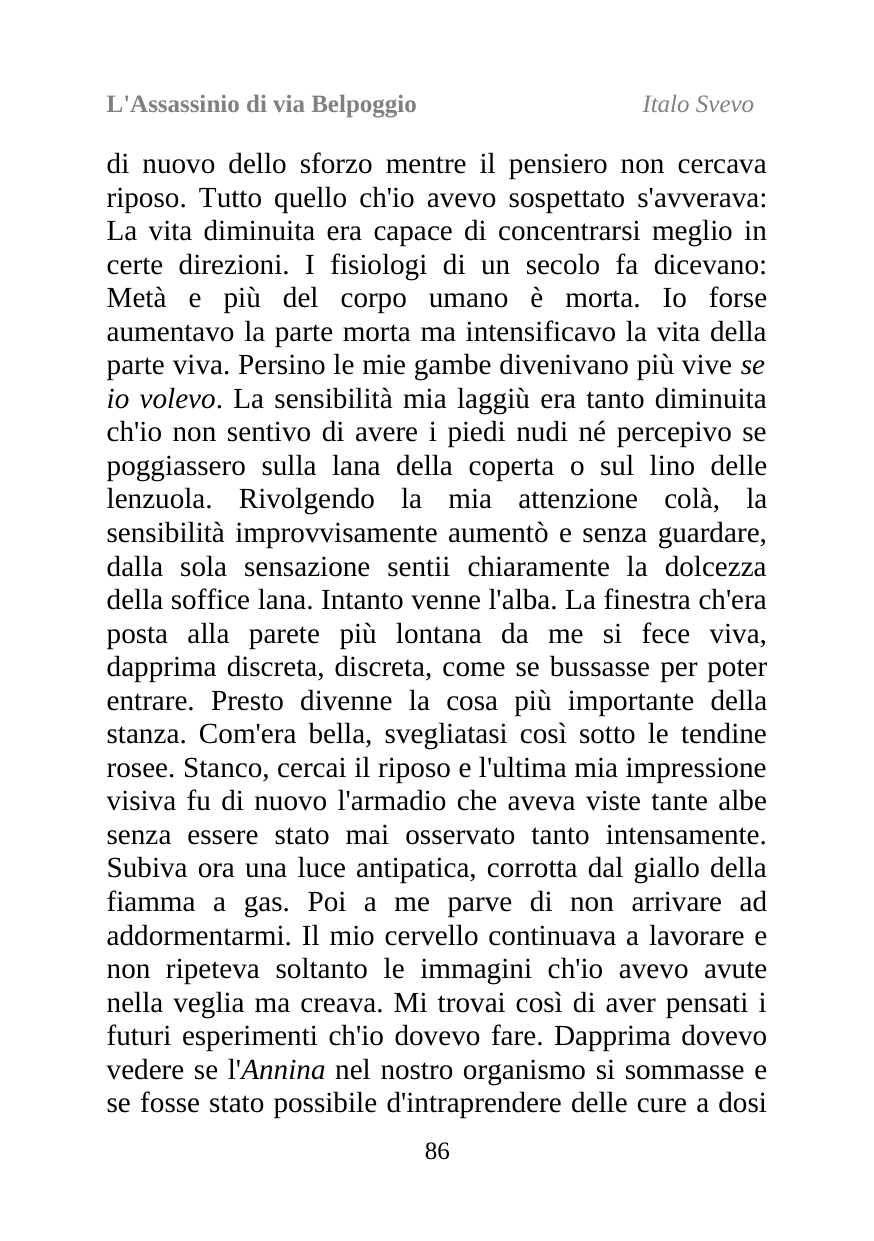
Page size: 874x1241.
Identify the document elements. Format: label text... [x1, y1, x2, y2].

text di nuovo dello sforzo mentre il pensiero non cercava riposo. Tutto quello ch'io avevo sospettato s'avverava: La vita diminuita era capace di concentrarsi meglio in certe direzioni. I fisiologi di un secolo fa dicevano: Metà e più del corpo umano è morta. Io forse aumentavo la parte morta ma intensificavo la vita della parte viva. Persino le mie gambe divenivano più vive se io volevo. La sensibilità mia laggiù era tanto diminuita ch'io non sentivo di avere i piedi nudi né percepivo se poggiassero sulla lana della coperta o sul lino delle lenzuola. Rivolgendo la mia attenzione colà, la sensibilità improvvisamente aumentò e senza guardare, dalla sola sensazione sentii chiaramente la dolcezza della soffice lana. Intanto venne l'alba. La finestra ch'era posta alla parete più lontana da me si fece viva, dapprima discreta, discreta, come se bussasse per poter entrare. Presto divenne la cosa più importante della stanza. Com'era bella, svegliatasi così sotto le tendine rosee. Stanco, cercai il riposo e l'ultima mia impressione visiva fu di nuovo l'armadio che aveva viste tante albe senza essere stato mai osservato tanto intensamente. Subiva ora una luce antipatica, corrotta dal giallo della fiamma a gas. Poi a me parve di non arrivare ad addormentarmi. Il mio cervello continuava a lavorare e non ripeteva soltanto le immagini ch'io avevo avute nella veglia ma creava. Mi trovai così di aver pensati i futuri esperimenti ch'io dovevo fare. Dapprima dovevo vedere se l'Annina nel nostro organismo si sommasse e se fosse stato possibile d'intraprendere delle cure a dosi [106, 146, 768, 1119]
